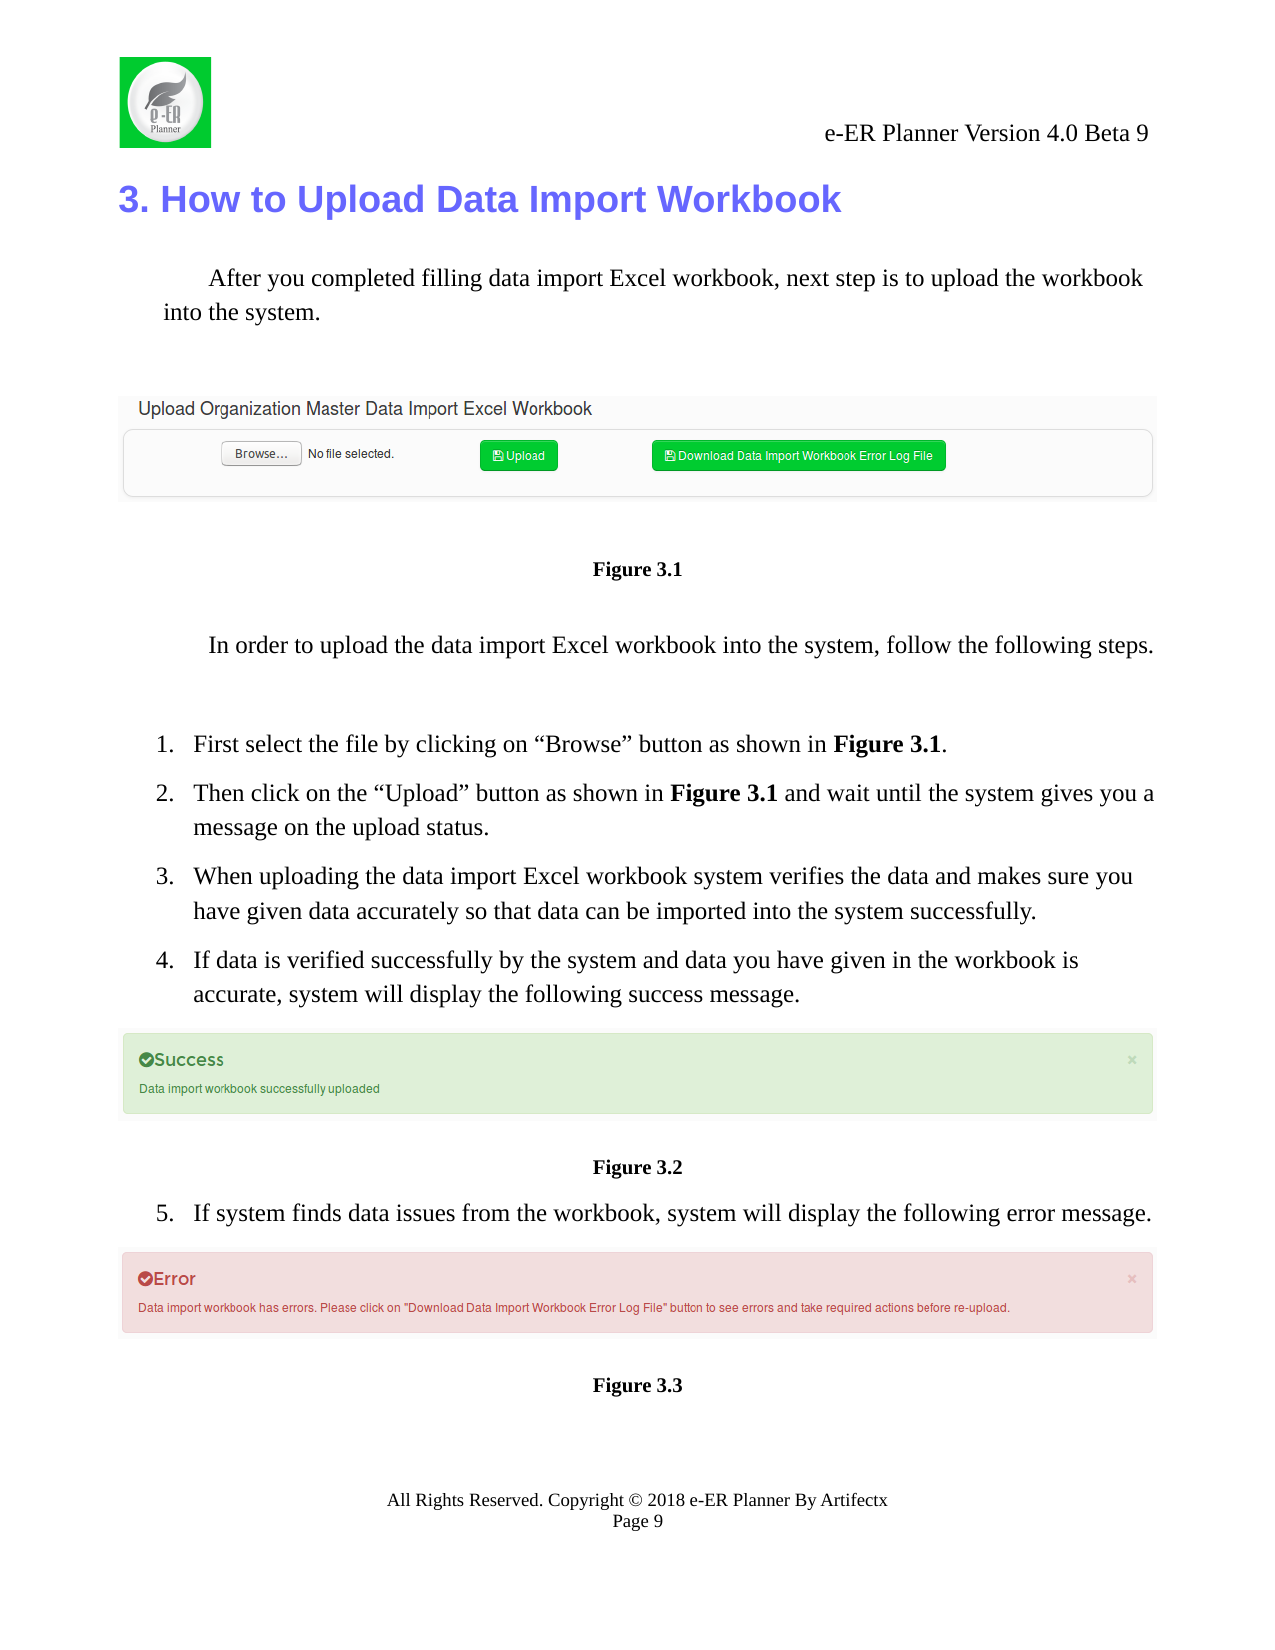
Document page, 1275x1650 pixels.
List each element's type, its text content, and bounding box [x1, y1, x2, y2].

text Figure 3.3 [118, 1373, 1157, 1397]
picture [118, 1028, 1157, 1121]
list If system finds data issues from the workbook, system will display the following error message. [156, 1198, 1157, 1227]
picture [118, 1247, 1157, 1339]
text Figure 3.2 [118, 1155, 1157, 1179]
text In order to upload the data import Excel workbook into the system, follow the following steps. [163, 630, 1157, 659]
subtitle 3. How to Upload Data Import Workbook [118, 177, 1157, 221]
list If data is verified successfully by the system and data you have given in the workbook is accurate, system will display the following success message. [156, 945, 1157, 1008]
picture [118, 396, 1157, 502]
picture [119, 57, 212, 148]
text Figure 3.1 [118, 557, 1157, 581]
list Then click on the “Upload” button as shown in Figure 3.1 and wait until the system gives you a message on the upload status. [156, 778, 1157, 841]
text After you completed filling data import Excel workbook, next step is to upload the workbook into the system. [163, 263, 1157, 326]
list First select the file by clicking on “Browse” button as shown in Figure 3.1. [156, 729, 1157, 757]
list When uploading the data import Excel workbook system verifies the data and makes sure you have given data accurately so that data can be imported into the system successfully. [156, 861, 1157, 924]
